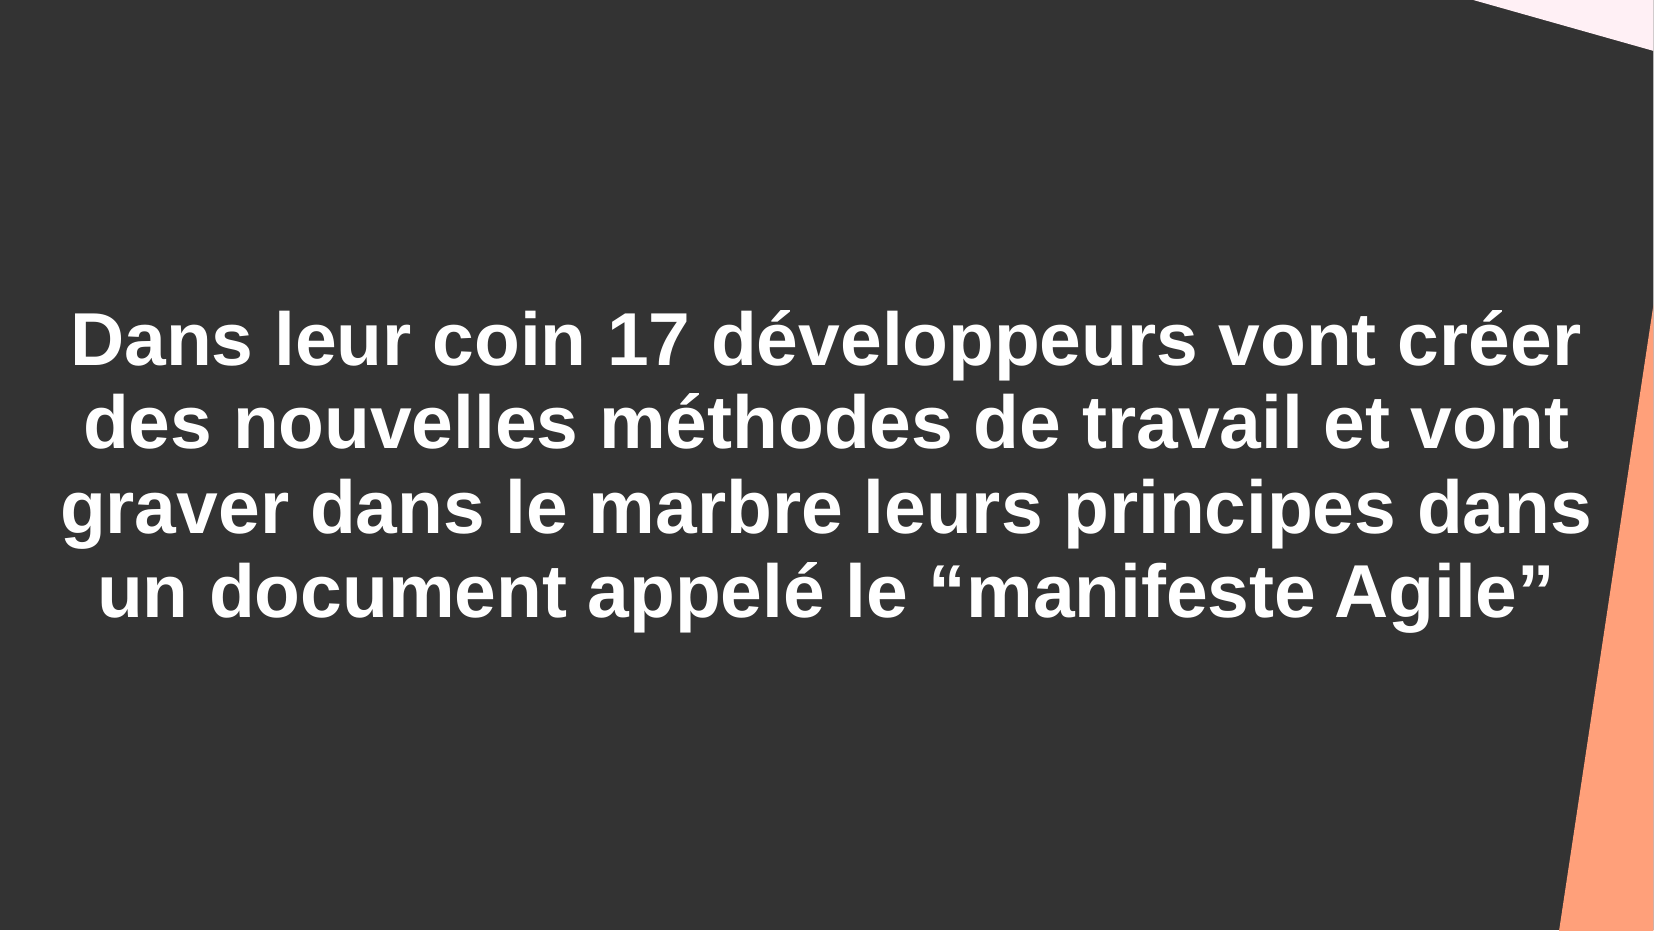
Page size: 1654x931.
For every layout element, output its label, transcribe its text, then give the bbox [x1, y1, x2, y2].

title Dans leur coin 17 développeurs vont créer des nouvelles méthodes de travail et vont graver dans le marbre leurs principes dans un document appelé le “manifeste Agile” [31, 297, 1622, 634]
text_box [1473, 0, 1654, 52]
text_box [1559, 301, 1654, 931]
